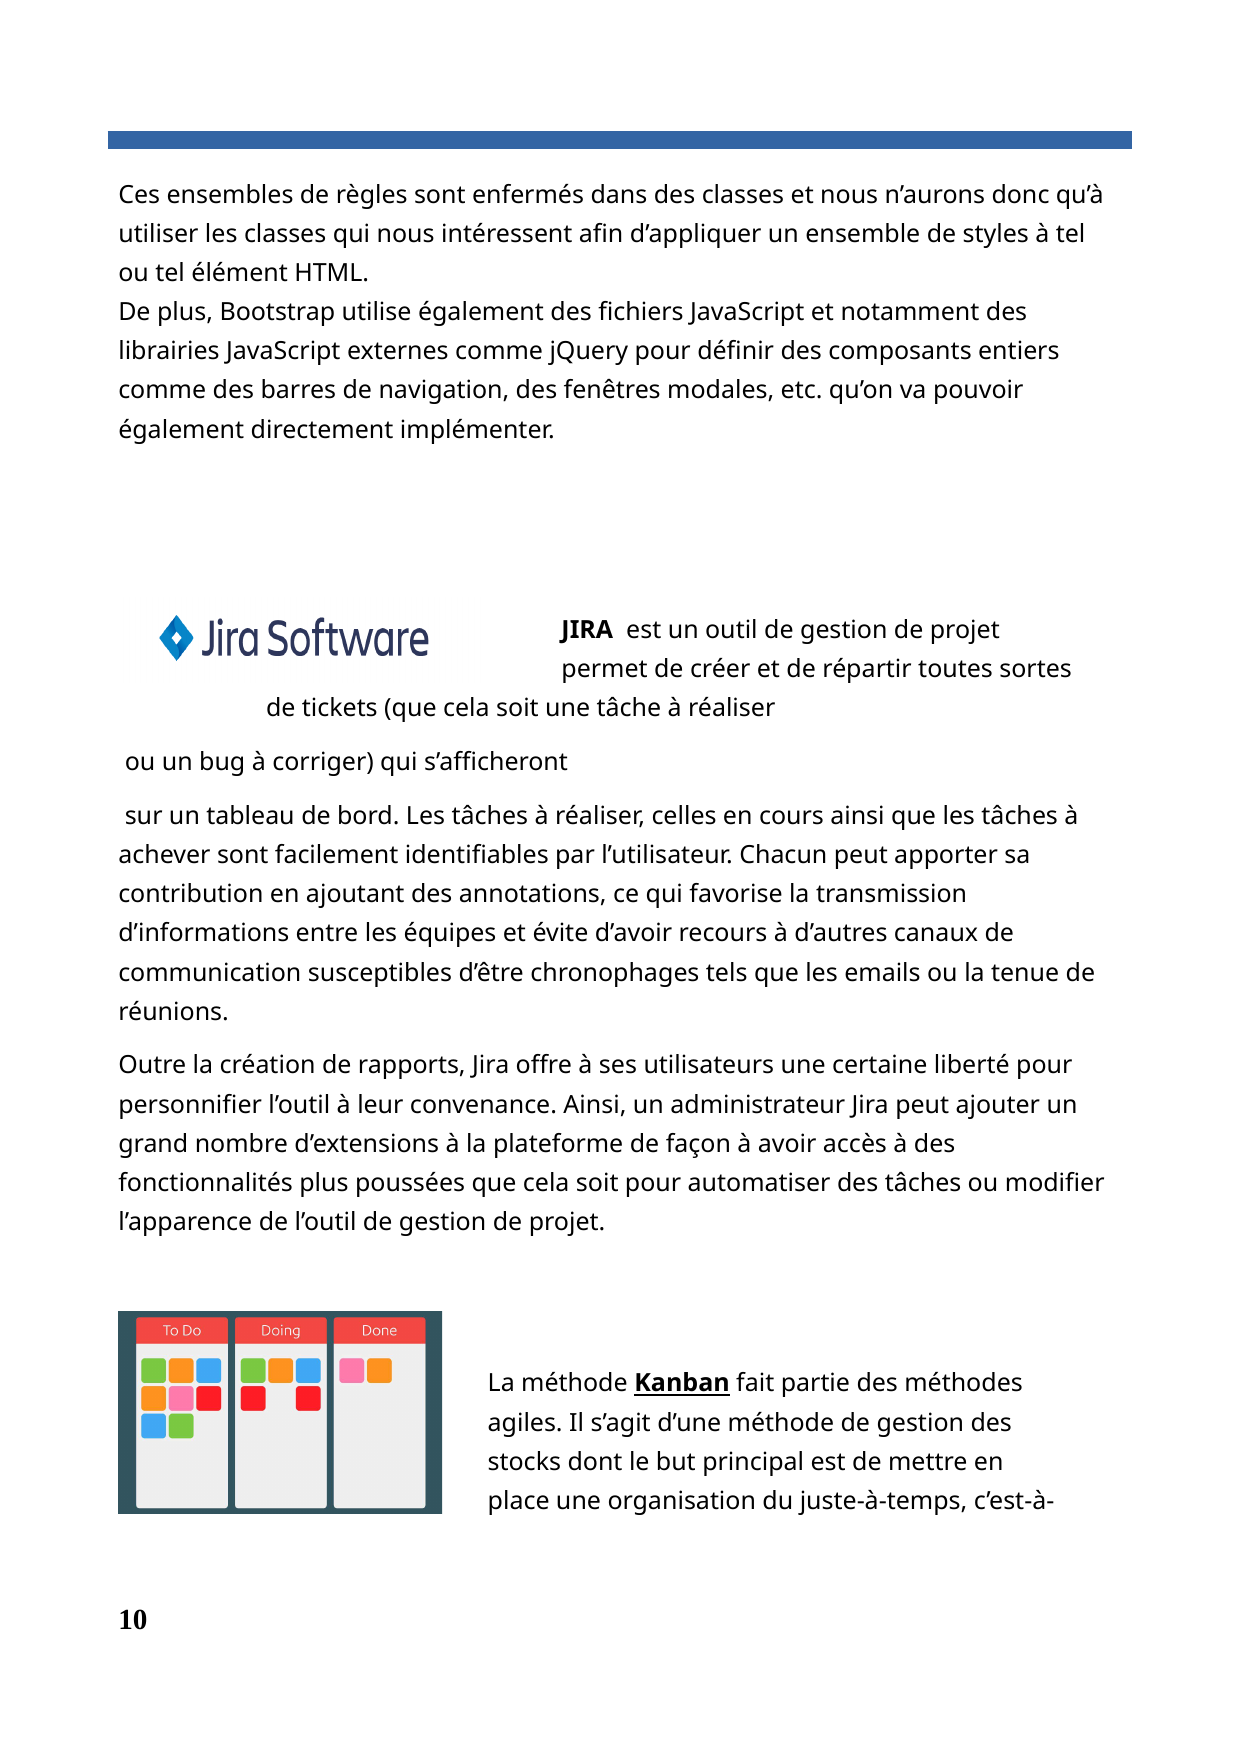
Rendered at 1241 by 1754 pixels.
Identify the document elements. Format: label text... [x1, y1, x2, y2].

picture [118, 1311, 443, 1514]
text De plus, Bootstrap utilise également des fichiers JavaScript et notamment des librairies JavaScript externes comme jQuery pour définir des composants entiers comme des barres de navigation, des fenêtres modales, etc. qu’on va pouvoir également directement implémenter. [118, 294, 1122, 445]
text sur un tableau de bord. Les tâches à réaliser, celles en cours ainsi que les tâches à achever sont facilement identifiables par l’utilisateur. Chacun peut apporter sa contribution en ajoutant des annotations, ce qui favorise la transmission d’informations entre les équipes et évite d’avoir recours à d’autres canaux de communication susceptibles d’être chronophages tels que les emails ou la tenue de réunions. [118, 798, 1122, 1027]
text JIRA est un outil de gestion de projet permet de créer et de répartir toutes sortes de tickets (que cela soit une tâche à réaliser [118, 683, 1122, 724]
picture [118, 597, 485, 683]
text Outre la création de rapports, Jira offre à ses utilisateurs une certaine liberté pour personnifier l’outil à leur convenance. Ainsi, un administrateur Jira peut ajouter un grand nombre d’extensions à la plateforme de façon à avoir accès à des fonctionnalités plus poussées que cela soit pour automatiser des tâches ou modifier l’apparence de l’outil de gestion de projet. [118, 1047, 1122, 1238]
text Ces ensembles de règles sont enfermés dans des classes et nous n’aurons donc qu’à utiliser les classes qui nous intéressent afin d’appliquer un ensemble de styles à tel ou tel élément HTML. [118, 176, 1122, 289]
text ou un bug à corriger) qui s’afficheront [118, 744, 1122, 778]
text La méthode Kanban fait partie des méthodes agiles. Il s’agit d’une méthode de gestion des stocks dont le but principal est de mettre en place une organisation du juste-à-temps, c’est-à- [118, 1365, 1122, 1517]
